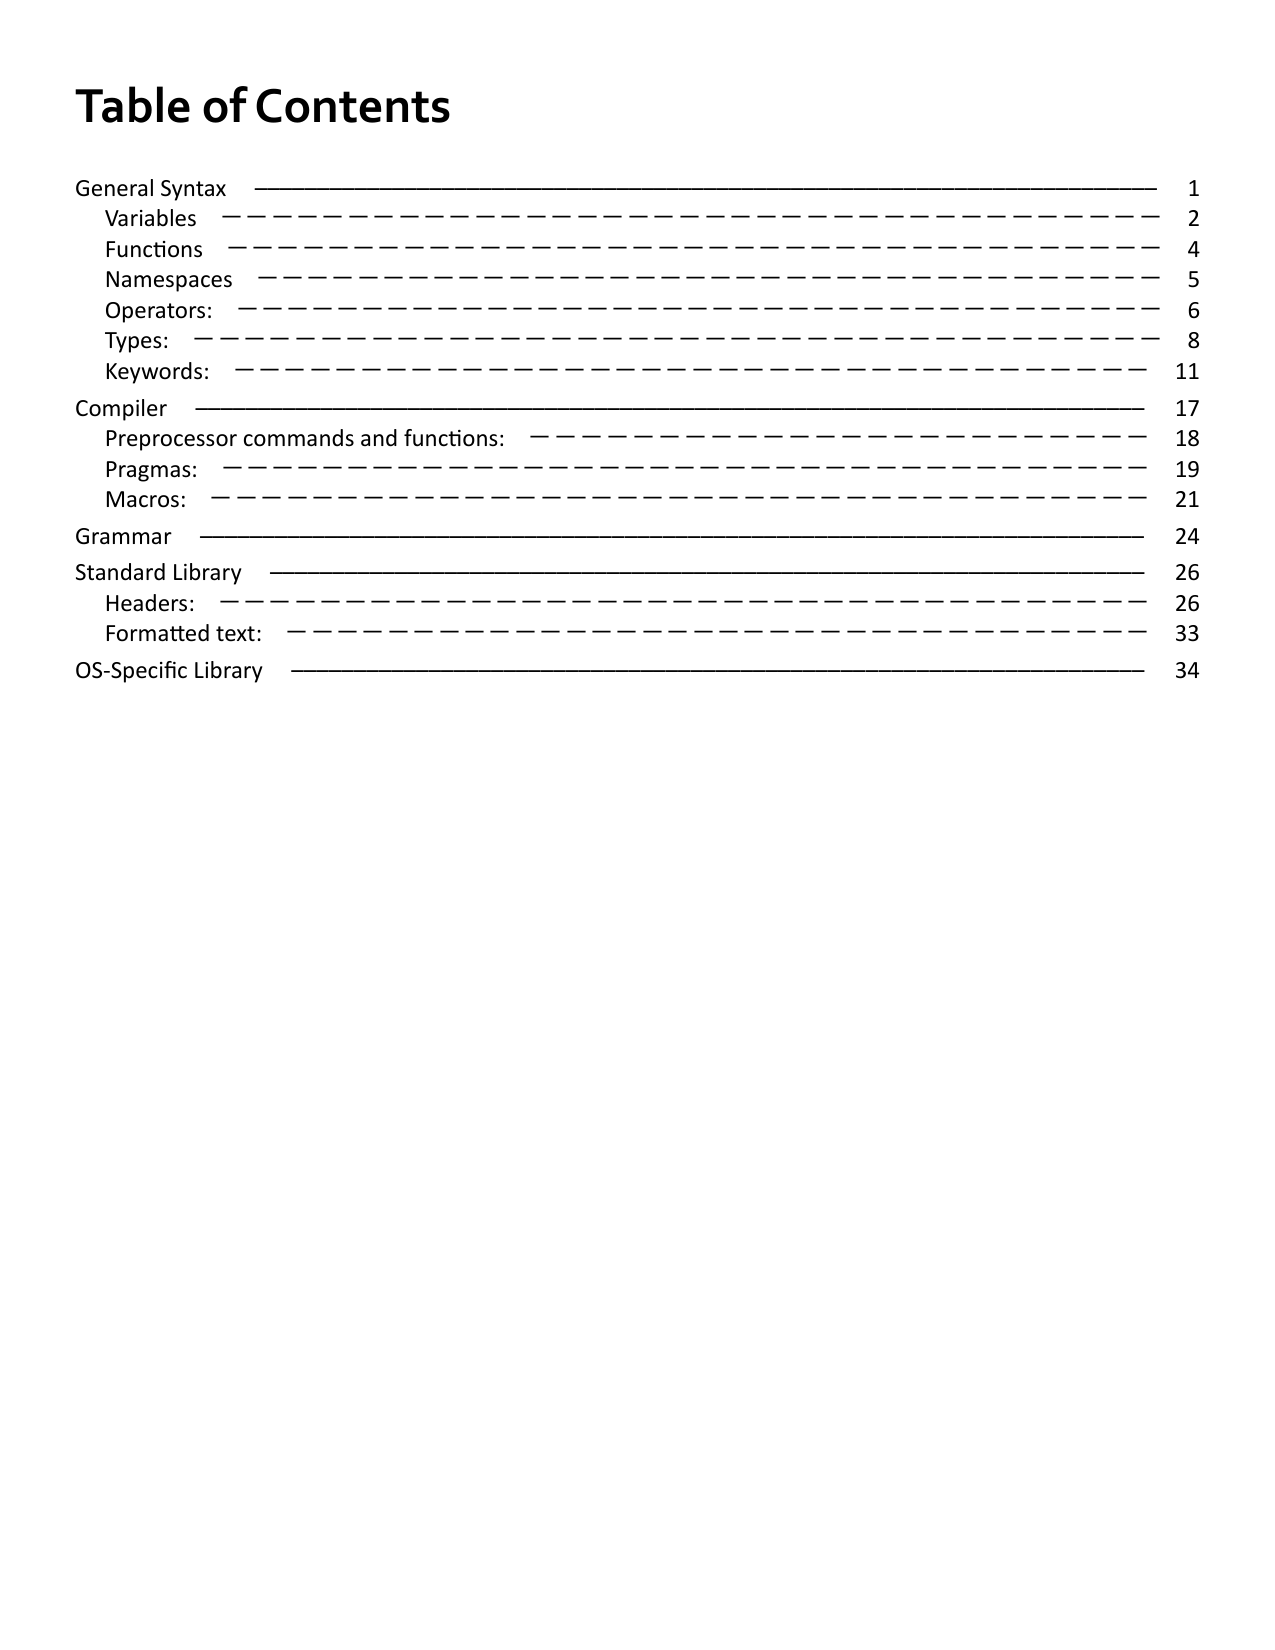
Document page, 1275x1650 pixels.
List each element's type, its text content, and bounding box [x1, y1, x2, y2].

text OS-Specific Library 34 [75, 654, 1200, 684]
text Keywords: 11 [104, 355, 1200, 386]
text Types: 8 [104, 324, 1200, 355]
text Headers: 26 [104, 587, 1200, 617]
text Namespaces 5 [104, 263, 1200, 294]
text Operators: 6 [104, 294, 1200, 324]
text General Syntax 1 [75, 172, 1200, 202]
text Grammar 24 [75, 520, 1200, 550]
text Compiler 17 [75, 392, 1200, 422]
text Macros: 21 [104, 483, 1200, 514]
text Formatted text: 33 [104, 617, 1200, 648]
text Table of Contents [75, 75, 1200, 135]
text Pragmas: 19 [104, 453, 1200, 483]
text Variables 2 [104, 202, 1200, 233]
text Standard Library 26 [75, 556, 1200, 587]
text Preprocessor commands and functions: 18 [104, 422, 1200, 453]
text Functions 4 [104, 233, 1200, 263]
